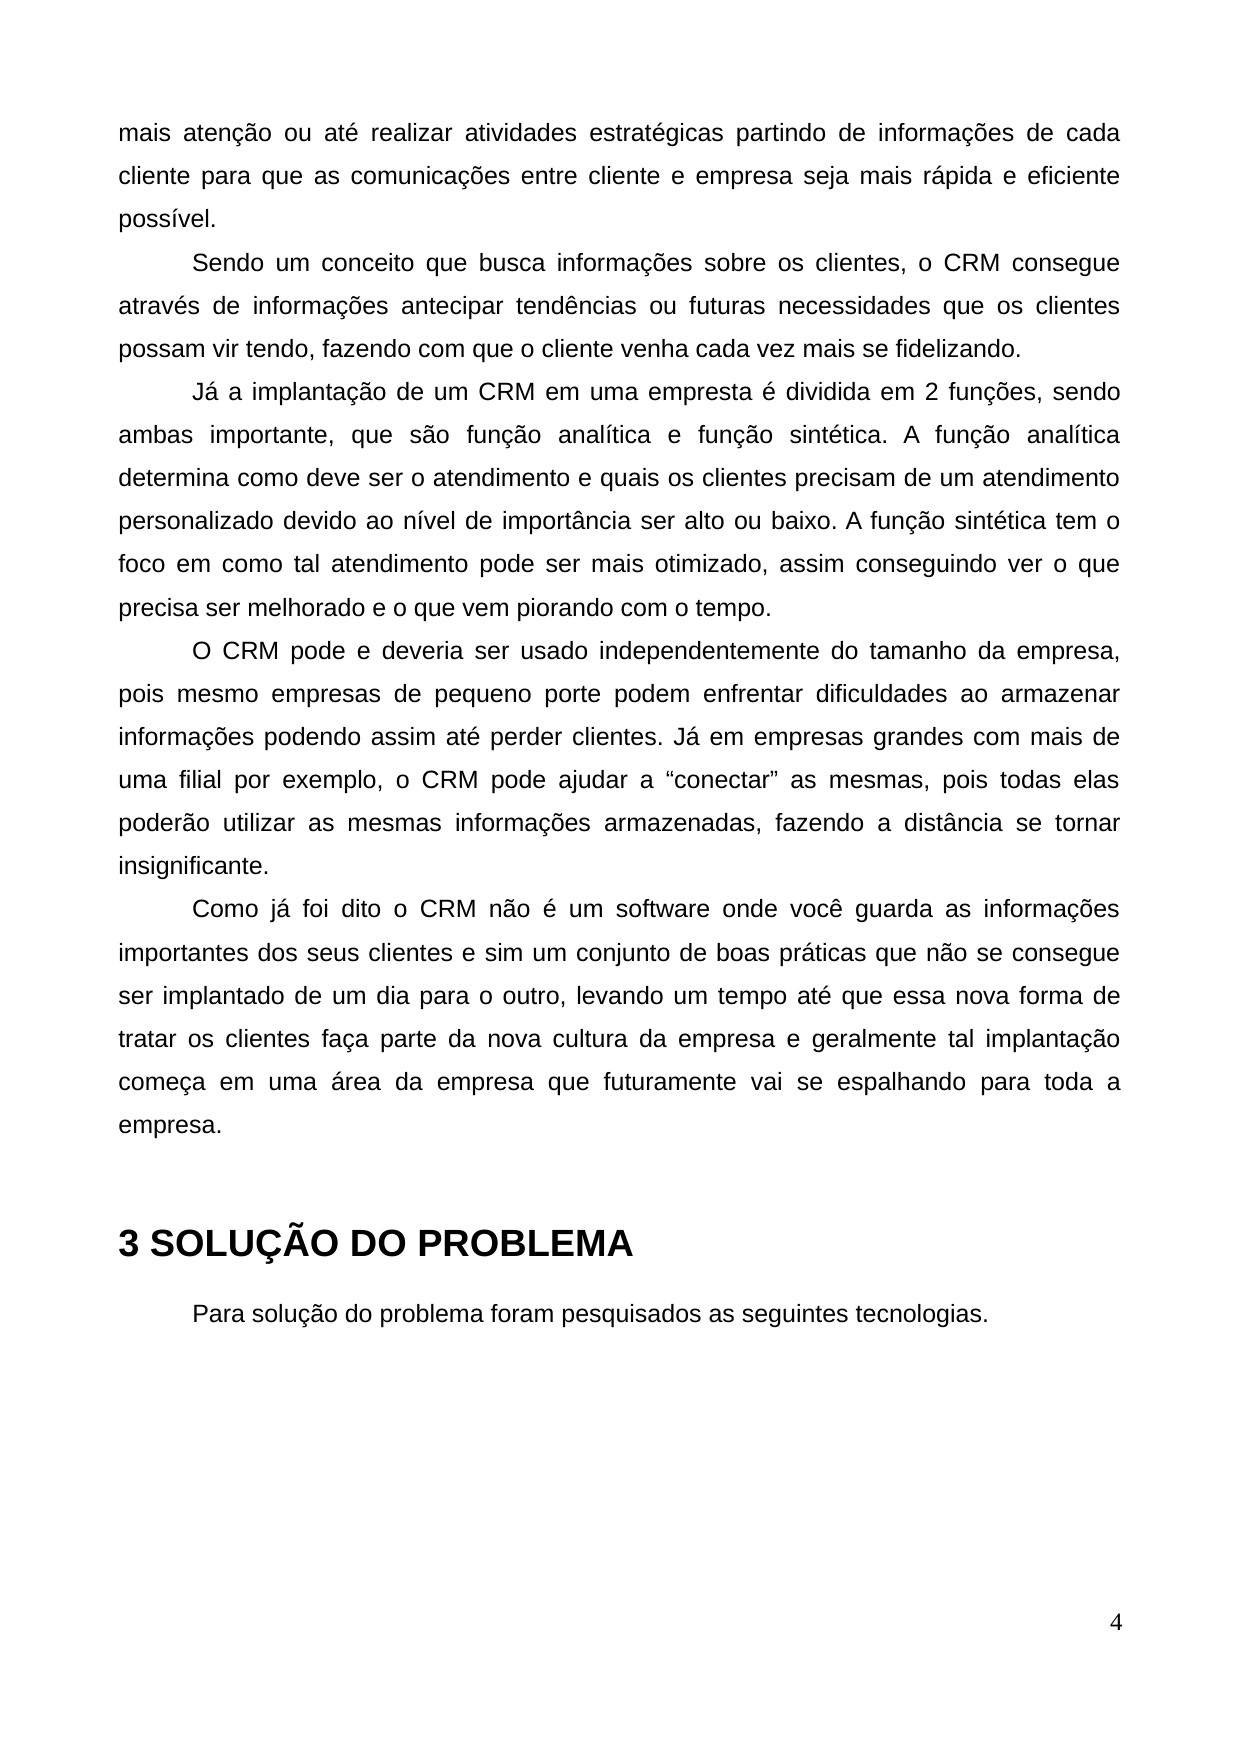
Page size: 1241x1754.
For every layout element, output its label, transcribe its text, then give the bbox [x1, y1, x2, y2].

text Já a implantação de um CRM em uma empresta é dividida em 2 funções, sendo ambas importante, que são função analítica e função sintética. A função analítica determina como deve ser o atendimento e quais os clientes precisam de um atendimento personalizado devido ao nível de importância ser alto ou baixo. A função sintética tem o foco em como tal atendimento pode ser mais otimizado, assim conseguindo ver o que precisa ser melhorado e o que vem piorando com o tempo. [118, 377, 1122, 621]
subtitle 3 SOLUÇÃO DO PROBLEMA [118, 1221, 1122, 1265]
text O CRM pode e deveria ser usado independentemente do tamanho da empresa, pois mesmo empresas de pequeno porte podem enfrentar dificuldades ao armazenar informações podendo assim até perder clientes. Já em empresas grandes com mais de uma filial por exemplo, o CRM pode ajudar a “conectar” as mesmas, pois todas elas poderão utilizar as mesmas informações armazenadas, fazendo a distância se tornar insignificante. [118, 636, 1122, 880]
text Para solução do problema foram pesquisados as seguintes tecnologias. [118, 1299, 1122, 1328]
text Como já foi dito o CRM não é um software onde você guarda as informações importantes dos seus clientes e sim um conjunto de boas práticas que não se consegue ser implantado de um dia para o outro, levando um tempo até que essa nova forma de tratar os clientes faça parte da nova cultura da empresa e geralmente tal implantação começa em uma área da empresa que futuramente vai se espalhando para toda a empresa. [118, 894, 1122, 1139]
text mais atenção ou até realizar atividades estratégicas partindo de informações de cada cliente para que as comunicações entre cliente e empresa seja mais rápida e eficiente possível. [118, 118, 1122, 233]
text Sendo um conceito que busca informações sobre os clientes, o CRM consegue através de informações antecipar tendências ou futuras necessidades que os clientes possam vir tendo, fazendo com que o cliente venha cada vez mais se fidelizando. [118, 247, 1122, 362]
